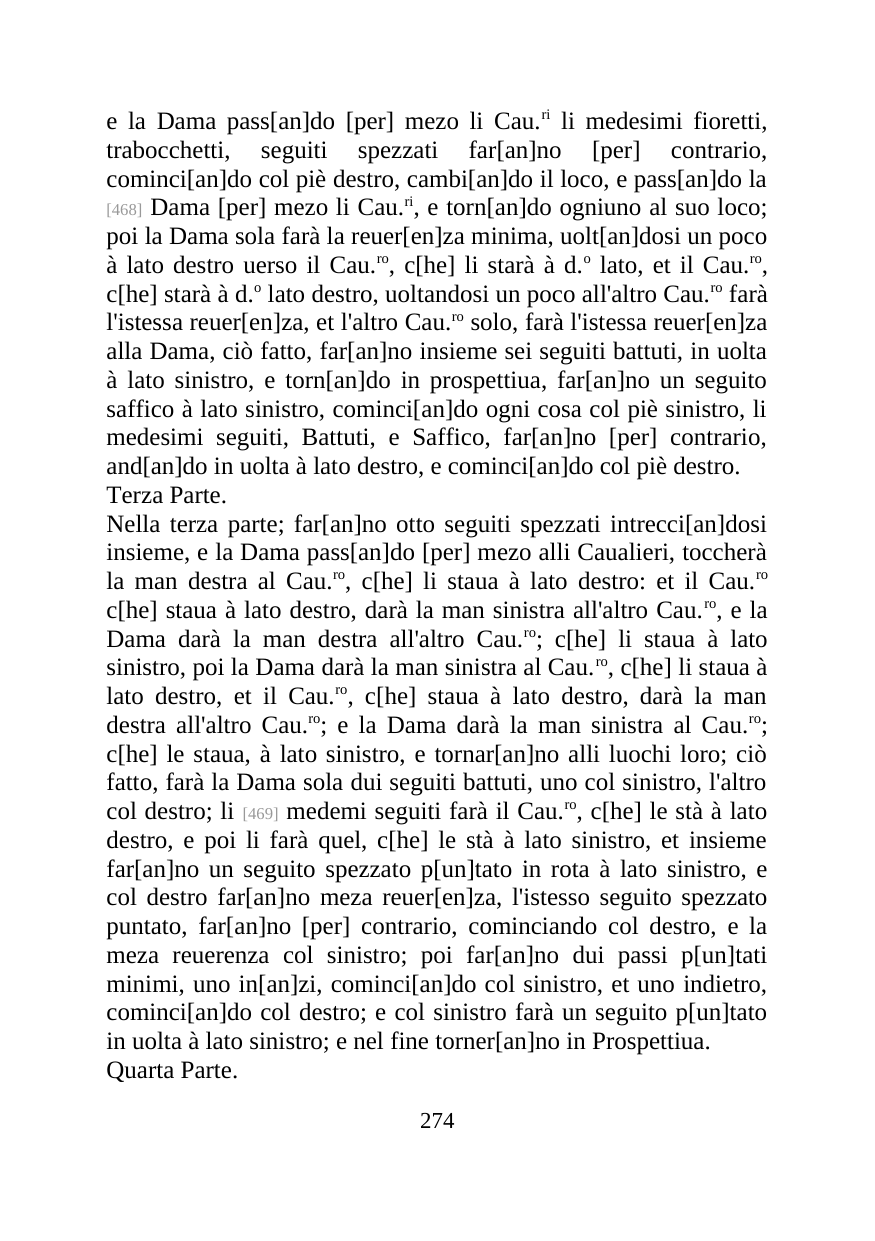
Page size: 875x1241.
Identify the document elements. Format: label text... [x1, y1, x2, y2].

text Quarta Parte. [106, 1055, 768, 1084]
text Terza Parte. [106, 480, 768, 509]
text e la Dama pass[an]do [per] mezo li Cau.ri li medesimi fioretti, trabocchetti, seguiti spezzati far[an]no [per] contrario, cominci[an]do col piè destro, cambi[an]do il loco, e pass[an]do la [468] Dama [per] mezo li Cau.ri, e torn[an]do ogniuno al suo loco; poi la Dama sola farà la reuer[en]za minima, uolt[an]dosi un poco à lato destro uerso il Cau.ro, c[he] li starà à d.o lato, et il Cau.ro, c[he] starà à d.o lato destro, uoltandosi un poco all'altro Cau.ro farà l'istessa reuer[en]za, et l'altro Cau.ro solo, farà l'istessa reuer[en]za alla Dama, ciò fatto, far[an]no insieme sei seguiti battuti, in uolta à lato sinistro, e torn[an]do in prospettiua, far[an]no un seguito saffico à lato sinistro, cominci[an]do ogni cosa col piè sinistro, li medesimi seguiti, Battuti, e Saffico, far[an]no [per] contrario, and[an]do in uolta à lato destro, e cominci[an]do col piè destro. [106, 106, 768, 480]
text Nella terza parte; far[an]no otto seguiti spezzati intrecci[an]dosi insieme, e la Dama pass[an]do [per] mezo alli Caualieri, toccherà la man destra al Cau.ro, c[he] li staua à lato destro: et il Cau.ro c[he] staua à lato destro, darà la man sinistra all'altro Cau.ro, e la Dama darà la man destra all'altro Cau.ro; c[he] li staua à lato sinistro, poi la Dama darà la man sinistra al Cau.ro, c[he] li staua à lato destro, et il Cau.ro, c[he] staua à lato destro, darà la man destra all'altro Cau.ro; e la Dama darà la man sinistra al Cau.ro; c[he] le staua, à lato sinistro, e tornar[an]no alli luochi loro; ciò fatto, farà la Dama sola dui seguiti battuti, uno col sinistro, l'altro col destro; li [469] medemi seguiti farà il Cau.ro, c[he] le stà à lato destro, e poi li farà quel, c[he] le stà à lato sinistro, et insieme far[an]no un seguito spezzato p[un]tato in rota à lato sinistro, e col destro far[an]no meza reuer[en]za, l'istesso seguito spezzato puntato, far[an]no [per] contrario, cominciando col destro, e la meza reuerenza col sinistro; poi far[an]no dui passi p[un]tati minimi, uno in[an]zi, cominci[an]do col sinistro, et uno indietro, cominci[an]do col destro; e col sinistro farà un seguito p[un]tato in uolta à lato sinistro; e nel fine torner[an]no in Prospettiua. [106, 509, 768, 1055]
